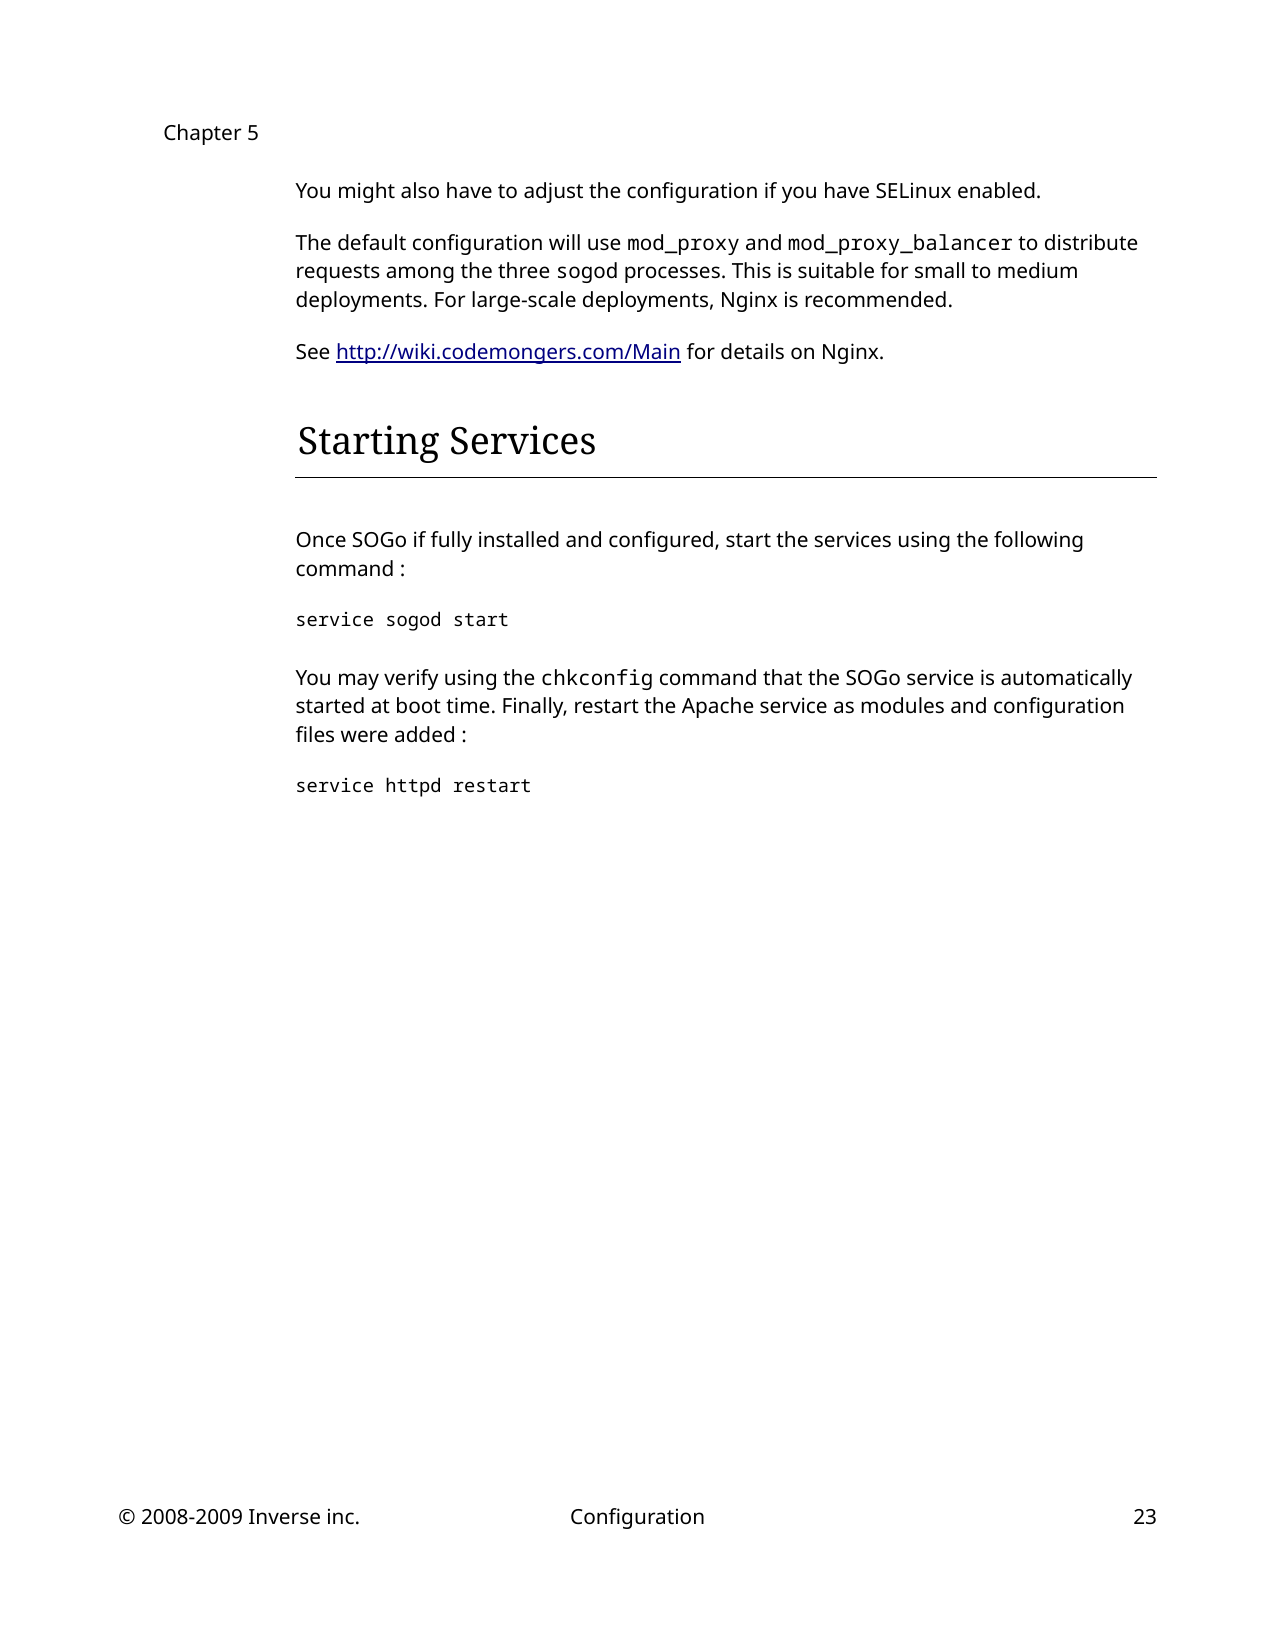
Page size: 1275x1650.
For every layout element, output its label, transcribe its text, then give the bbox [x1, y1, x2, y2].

text See http://wiki.codemongers.com/Main for details on Nginx. [295, 337, 1157, 366]
text The default configuration will use mod_proxy and mod_proxy_balancer to distribute requests among the three sogod processes. This is suitable for small to medium deployments. For large-scale deployments, Nginx is recommended. [295, 228, 1157, 313]
text service httpd restart [295, 772, 1157, 797]
text Once SOGo if fully installed and configured, start the services using the following command : [295, 526, 1157, 582]
subtitle Starting Services [295, 414, 1157, 477]
text service sogod start [295, 606, 1157, 632]
text You may verify using the chkconfig command that the SOGo service is automatically started at boot time. Finally, restart the Apache service as modules and configuration files were added : [295, 663, 1157, 748]
text You might also have to adjust the configuration if you have SELinux enabled. [295, 176, 1157, 204]
